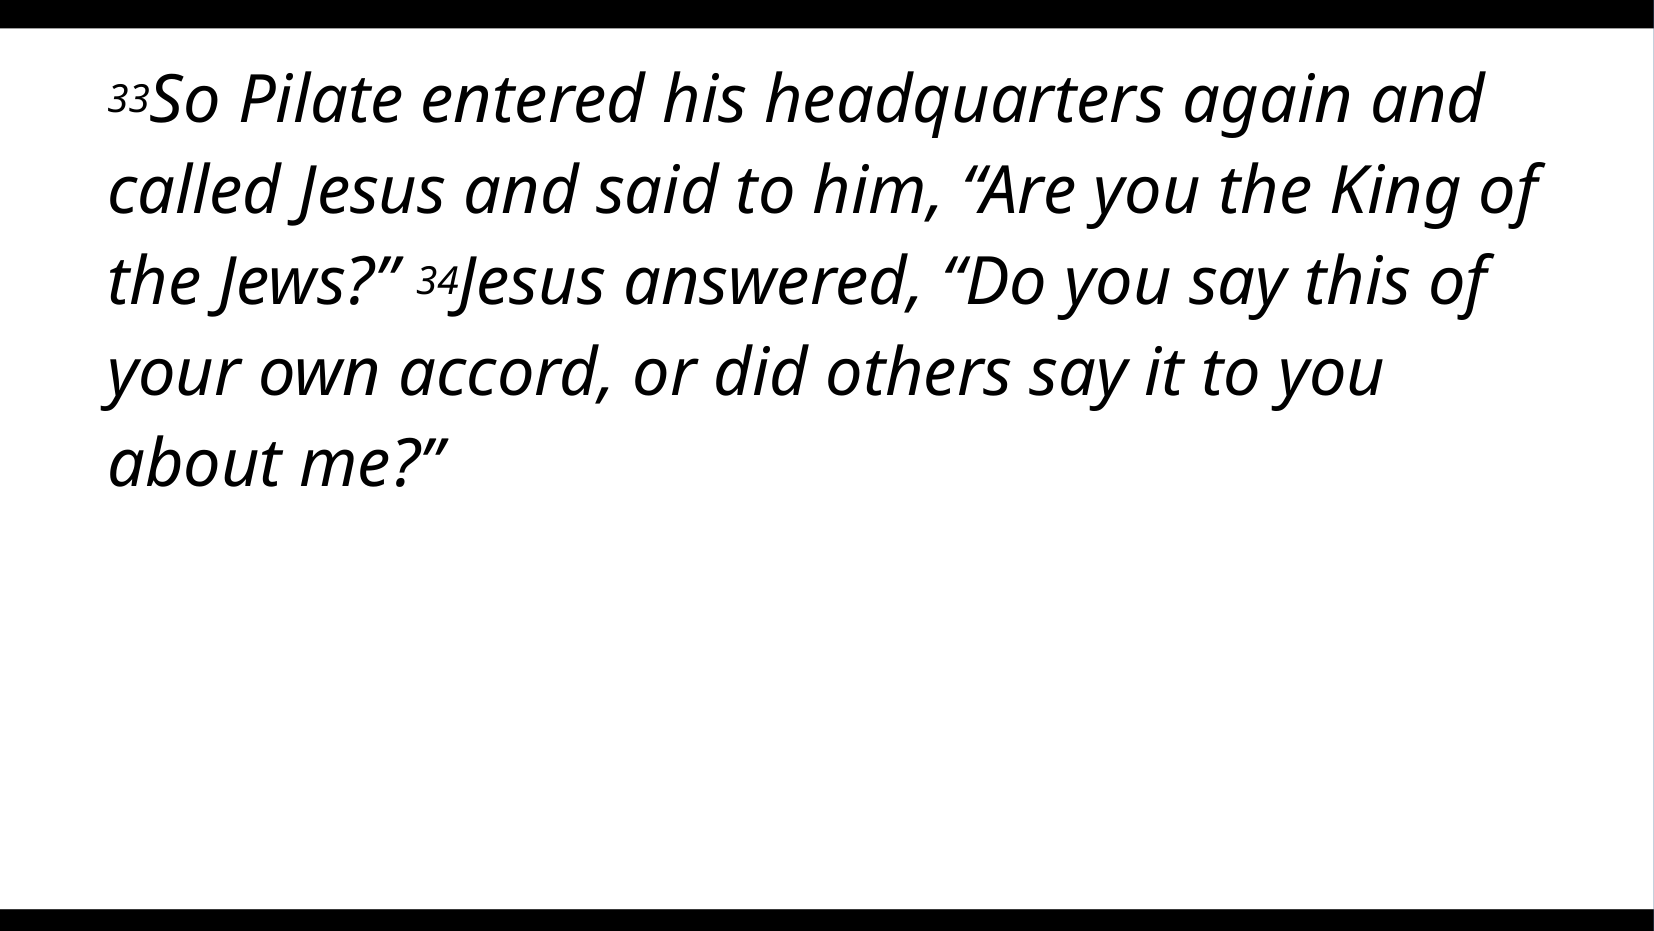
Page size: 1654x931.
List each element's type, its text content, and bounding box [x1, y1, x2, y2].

picture [0, 0, 1654, 931]
text_box 33So Pilate entered his headquarters again and called Jesus and said to him, “Are you the King of the Jews?” 34Jesus answered, “Do you say this of your own accord, or did others say it to you about me?” [92, 44, 1563, 503]
